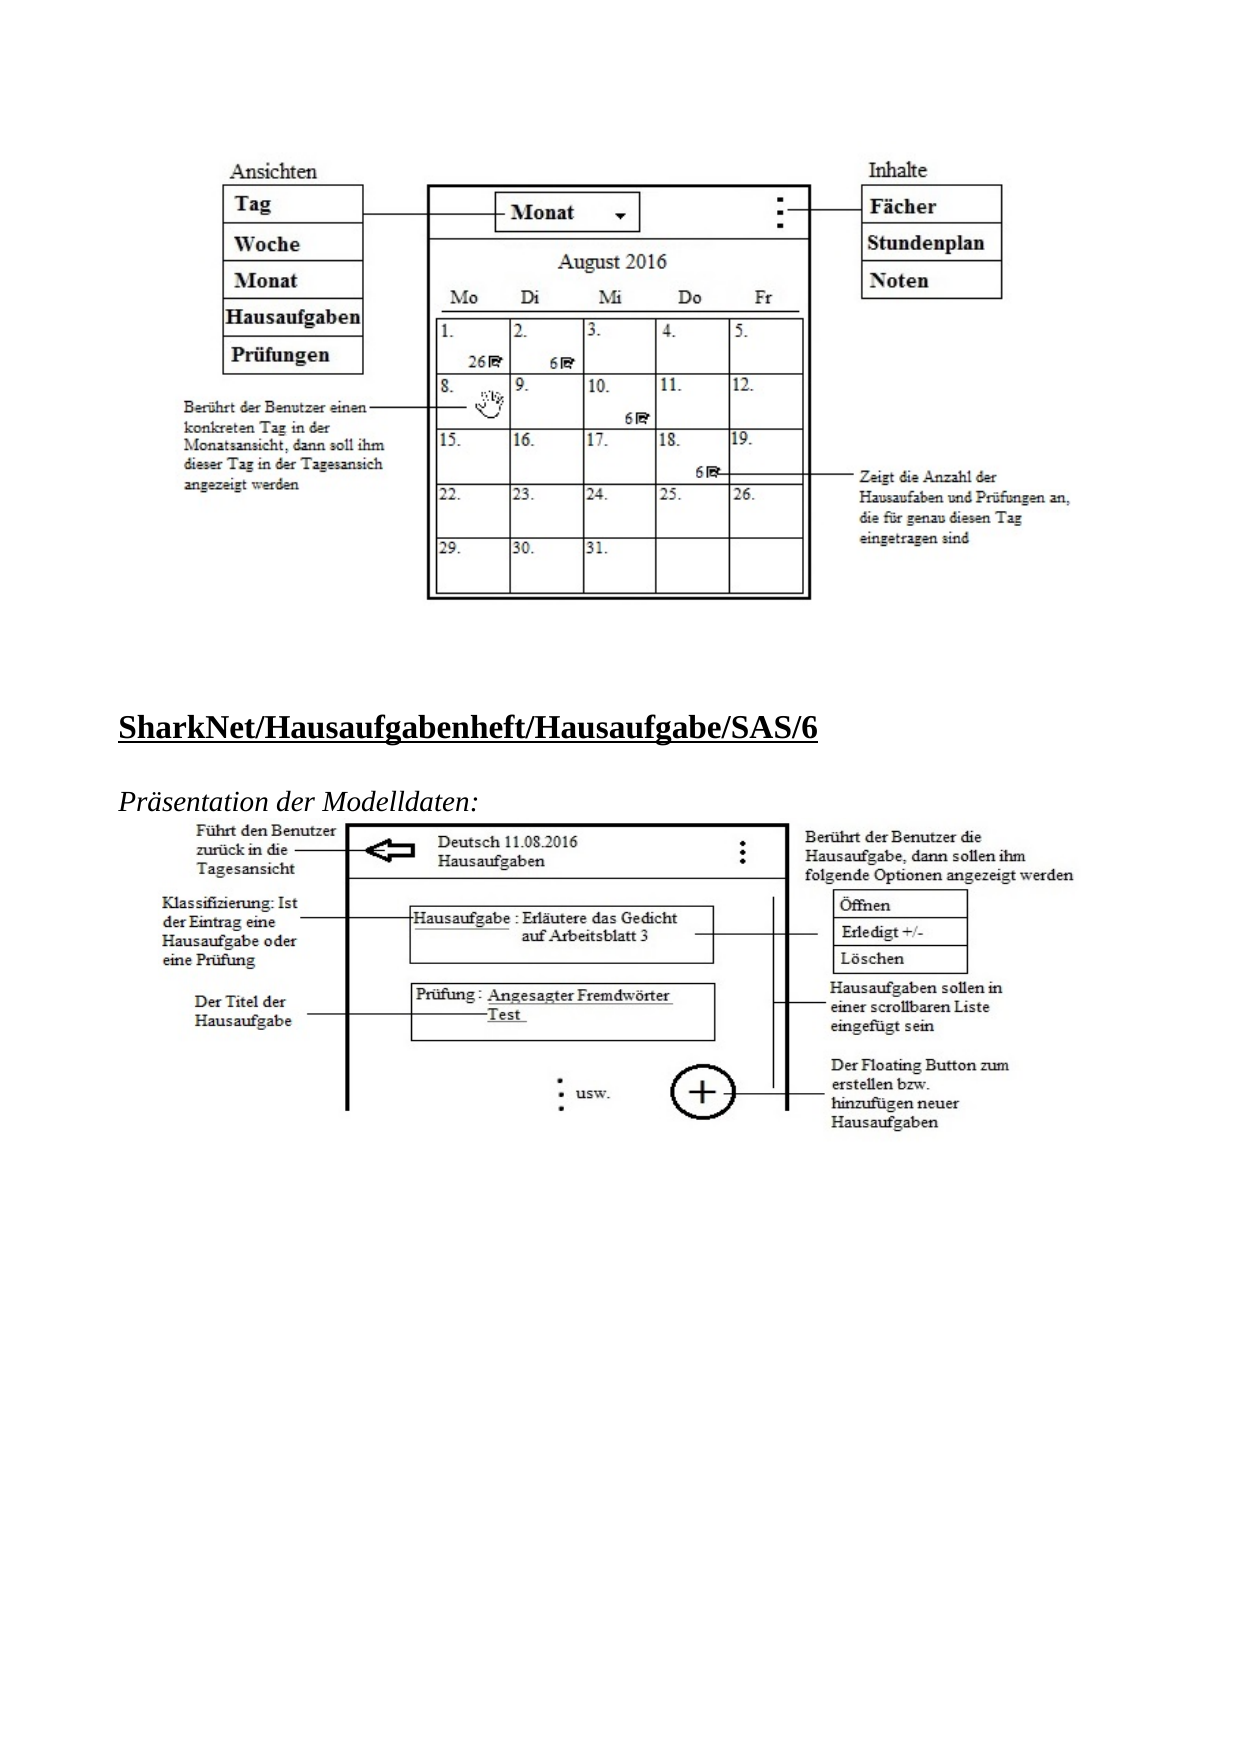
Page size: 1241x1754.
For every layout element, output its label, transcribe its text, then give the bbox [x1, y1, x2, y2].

picture [157, 818, 1083, 1144]
subtitle Präsentation der Modelldaten: [118, 784, 1122, 818]
picture [152, 141, 1088, 632]
subtitle SharkNet/Hausaufgabenheft/Hausaufgabe/SAS/6 [118, 708, 1122, 746]
